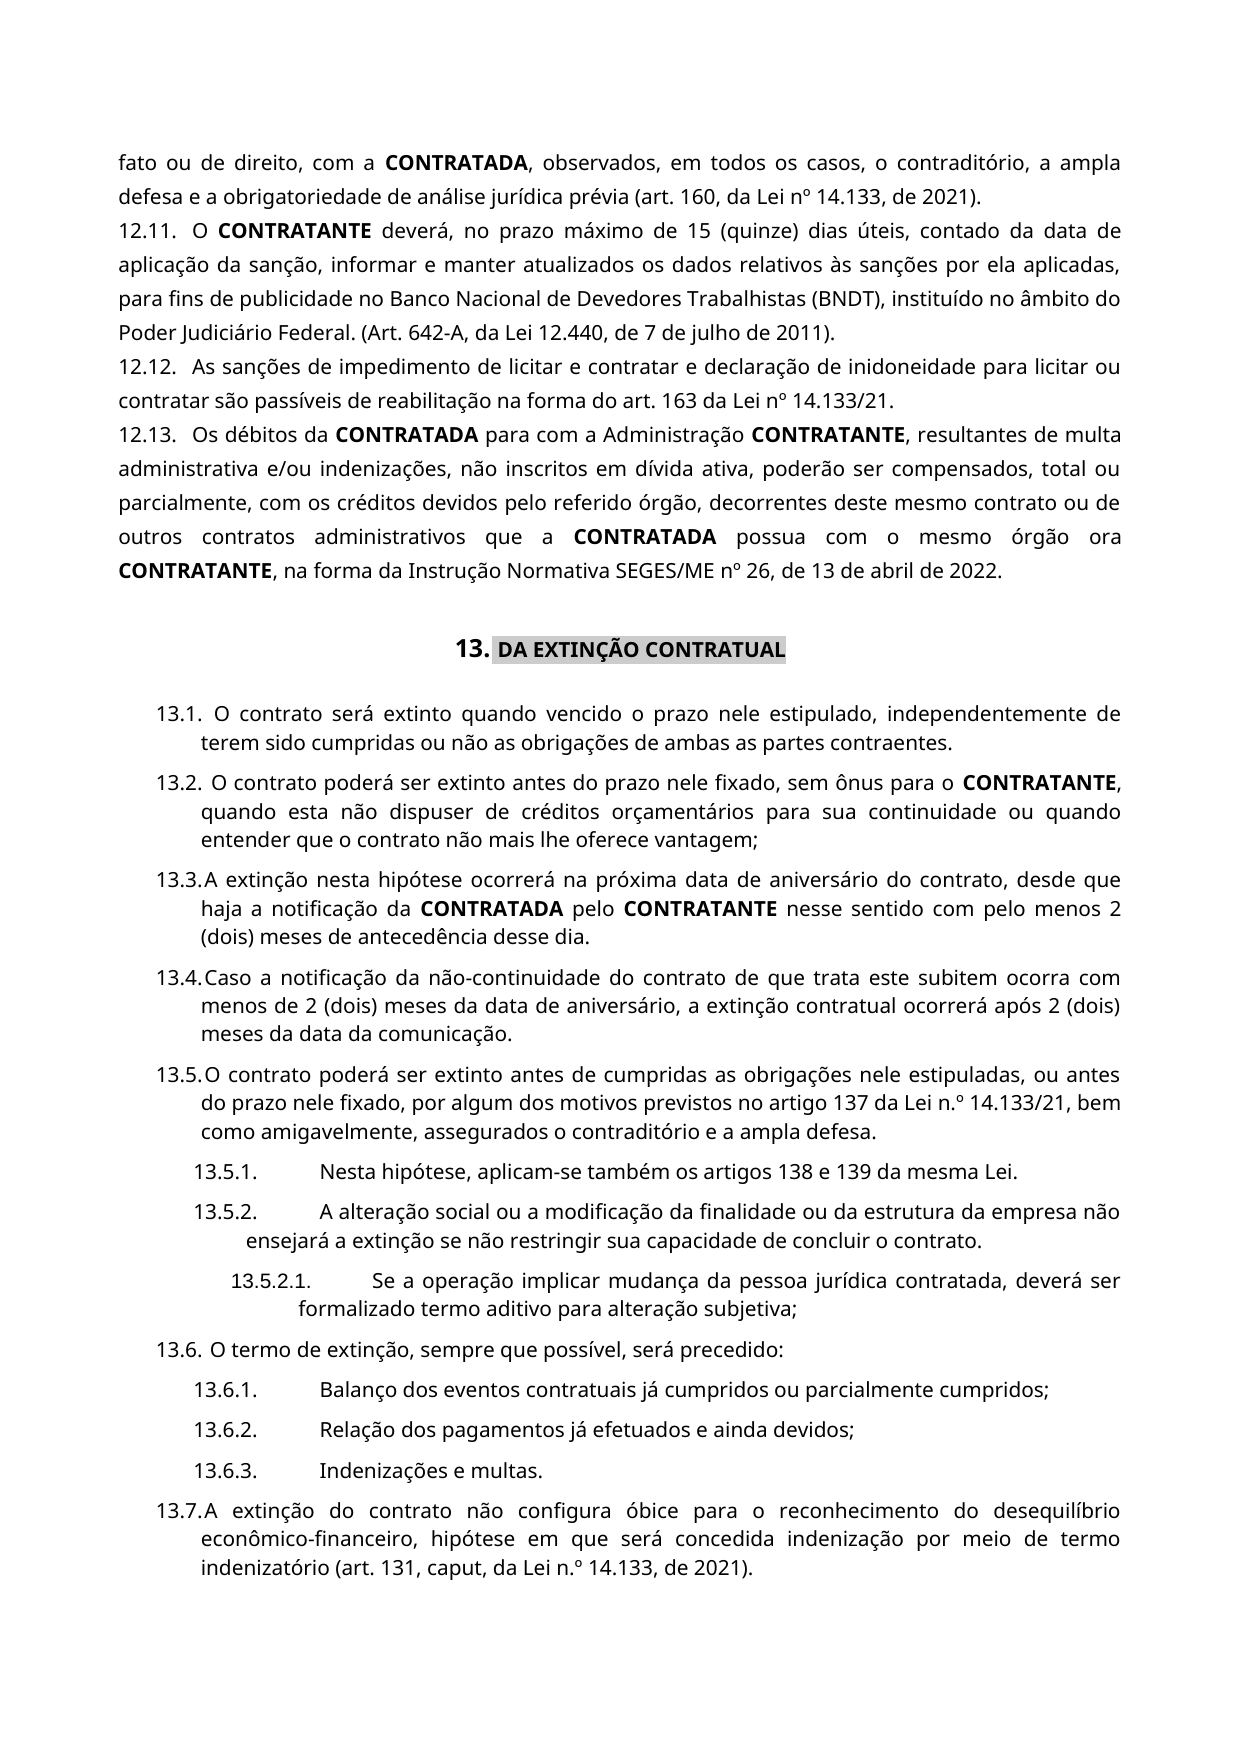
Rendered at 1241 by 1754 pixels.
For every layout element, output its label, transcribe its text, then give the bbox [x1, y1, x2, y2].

list DA EXTINÇÃO CONTRATUAL [118, 631, 1122, 665]
list fato ou de direito, com a CONTRATADA, observados, em todos os casos, o contraditório, a ampla defesa e a obrigatoriedade de análise jurídica prévia (art. 160, da Lei nº 14.133, de 2021). [118, 148, 1122, 210]
list A extinção do contrato não configura óbice para o reconhecimento do desequilíbrio econômico-financeiro, hipótese em que será concedida indenização por meio de termo indenizatório (art. 131, caput, da Lei n.º 14.133, de 2021). [156, 1496, 1122, 1581]
list A extinção nesta hipótese ocorrerá na próxima data de aniversário do contrato, desde que haja a notificação da CONTRATADA pelo CONTRATANTE nesse sentido com pelo menos 2 (dois) meses de antecedência desse dia. [156, 866, 1122, 951]
list Os débitos da CONTRATADA para com a Administração CONTRATANTE, resultantes de multa administrativa e/ou indenizações, não inscritos em dívida ativa, poderão ser compensados, total ou parcialmente, com os créditos devidos pelo referido órgão, decorrentes deste mesmo contrato ou de outros contratos administrativos que a CONTRATADA possua com o mesmo órgão ora CONTRATANTE, na forma da Instrução Normativa SEGES/ME nº 26, de 13 de abril de 2022. [118, 420, 1122, 585]
list A alteração social ou a modificação da finalidade ou da estrutura da empresa não ensejará a extinção se não restringir sua capacidade de concluir o contrato. [193, 1197, 1122, 1254]
list Nesta hipótese, aplicam-se também os artigos 138 e 139 da mesma Lei. [193, 1157, 1122, 1186]
list O termo de extinção, sempre que possível, será precedido: [156, 1335, 1122, 1363]
list Indenizações e multas. [193, 1456, 1122, 1484]
list O contrato poderá ser extinto antes do prazo nele fixado, sem ônus para o CONTRATANTE, quando esta não dispuser de créditos orçamentários para sua continuidade ou quando entender que o contrato não mais lhe oferece vantagem; [156, 768, 1122, 854]
list Relação dos pagamentos já efetuados e ainda devidos; [193, 1416, 1122, 1444]
list Se a operação implicar mudança da pessoa jurídica contratada, deverá ser formalizado termo aditivo para alteração subjetiva; [231, 1266, 1122, 1323]
list O contrato poderá ser extinto antes de cumpridas as obrigações nele estipuladas, ou antes do prazo nele fixado, por algum dos motivos previstos no artigo 137 da Lei n.º 14.133/21, bem como amigavelmente, assegurados o contraditório e a ampla defesa. [156, 1060, 1122, 1145]
list Caso a notificação da não-continuidade do contrato de que trata este subitem ocorra com menos de 2 (dois) meses da data de aniversário, a extinção contratual ocorrerá após 2 (dois) meses da data da comunicação. [156, 963, 1122, 1048]
list Balanço dos eventos contratuais já cumpridos ou parcialmente cumpridos; [193, 1375, 1122, 1404]
list O contrato será extinto quando vencido o prazo nele estipulado, independentemente de terem sido cumpridas ou não as obrigações de ambas as partes contraentes. [156, 699, 1122, 756]
list As sanções de impedimento de licitar e contratar e declaração de inidoneidade para licitar ou contratar são passíveis de reabilitação na forma do art. 163 da Lei nº 14.133/21. [118, 352, 1122, 414]
list O CONTRATANTE deverá, no prazo máximo de 15 (quinze) dias úteis, contado da data de aplicação da sanção, informar e manter atualizados os dados relativos às sanções por ela aplicadas, para fins de publicidade no Banco Nacional de Devedores Trabalhistas (BNDT), instituído no âmbito do Poder Judiciário Federal. (Art. 642-A, da Lei 12.440, de 7 de julho de 2011). [118, 216, 1122, 346]
